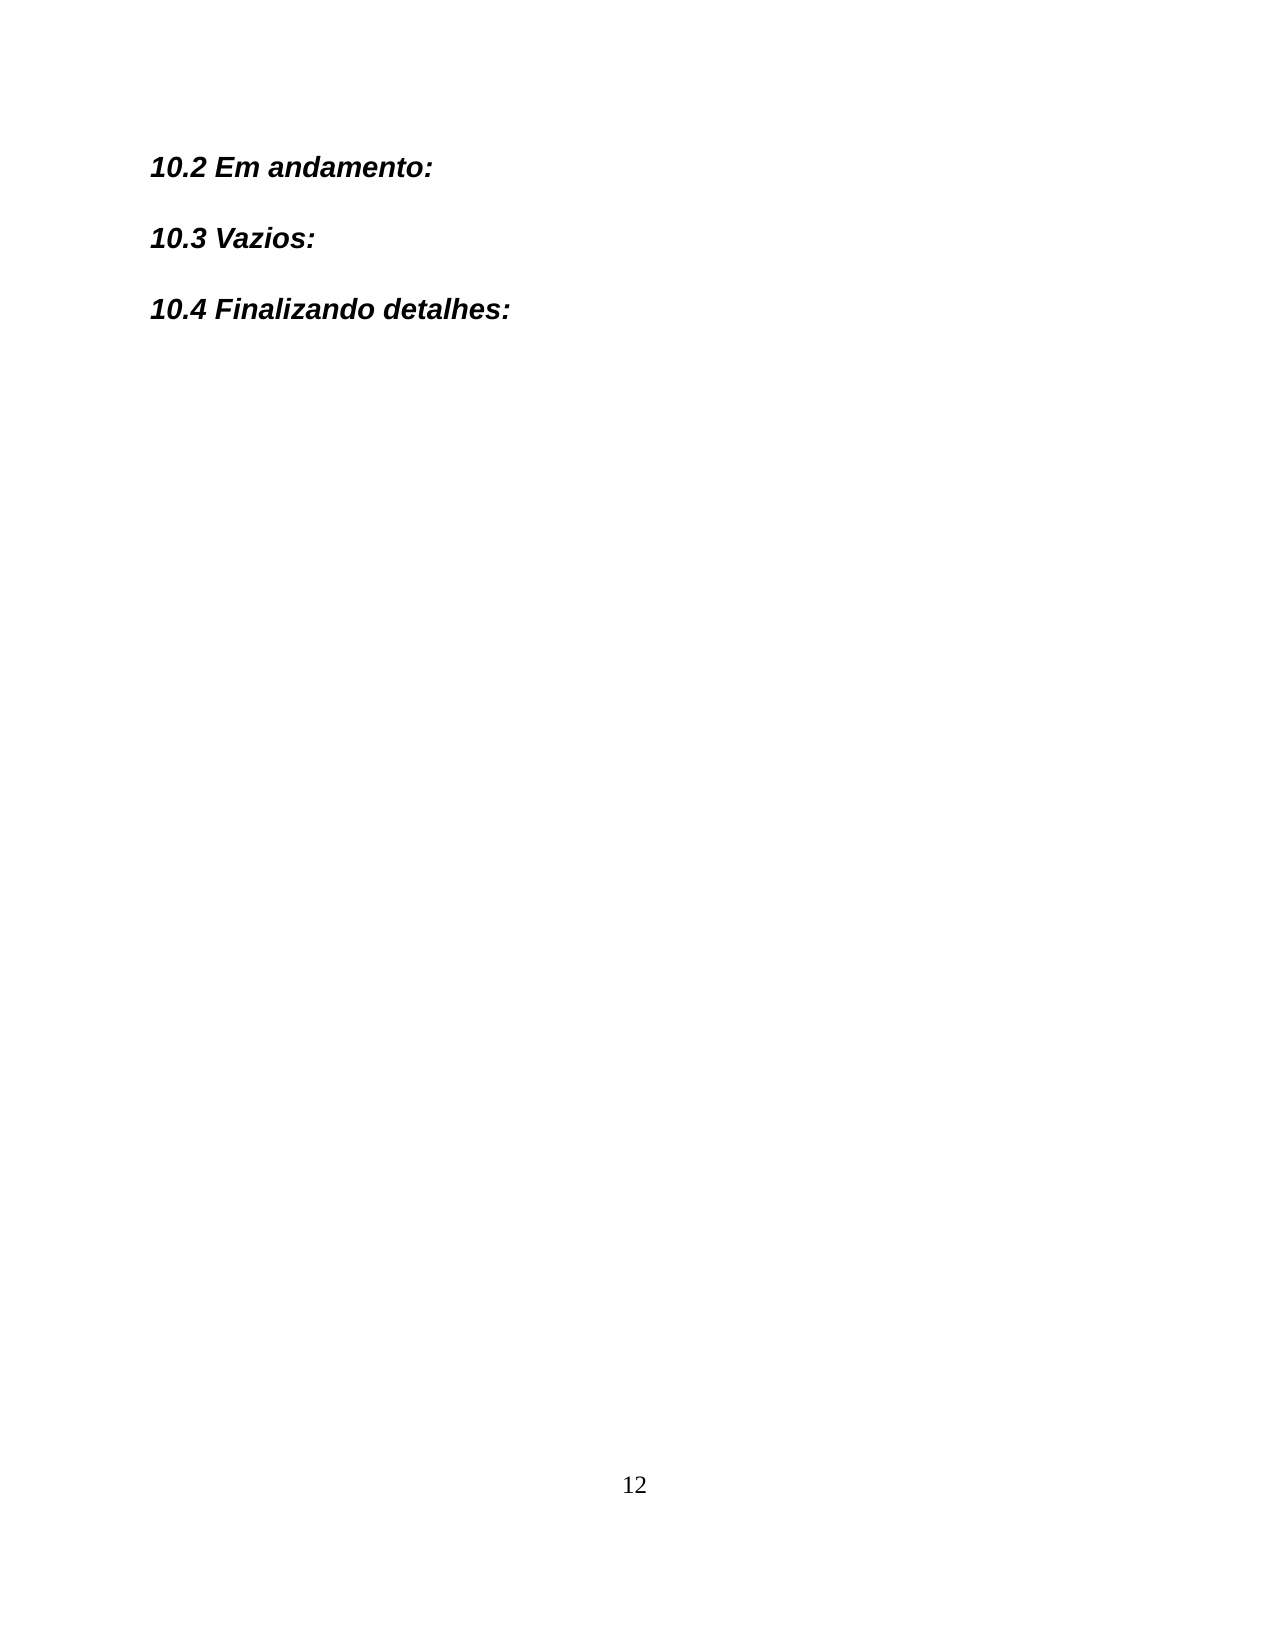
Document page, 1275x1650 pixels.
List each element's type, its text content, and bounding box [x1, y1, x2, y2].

subtitle 10.2 Em andamento: [150, 150, 1125, 183]
subtitle 10.3 Vazios: [150, 221, 1125, 254]
subtitle 10.4 Finalizando detalhes: [150, 292, 1125, 326]
